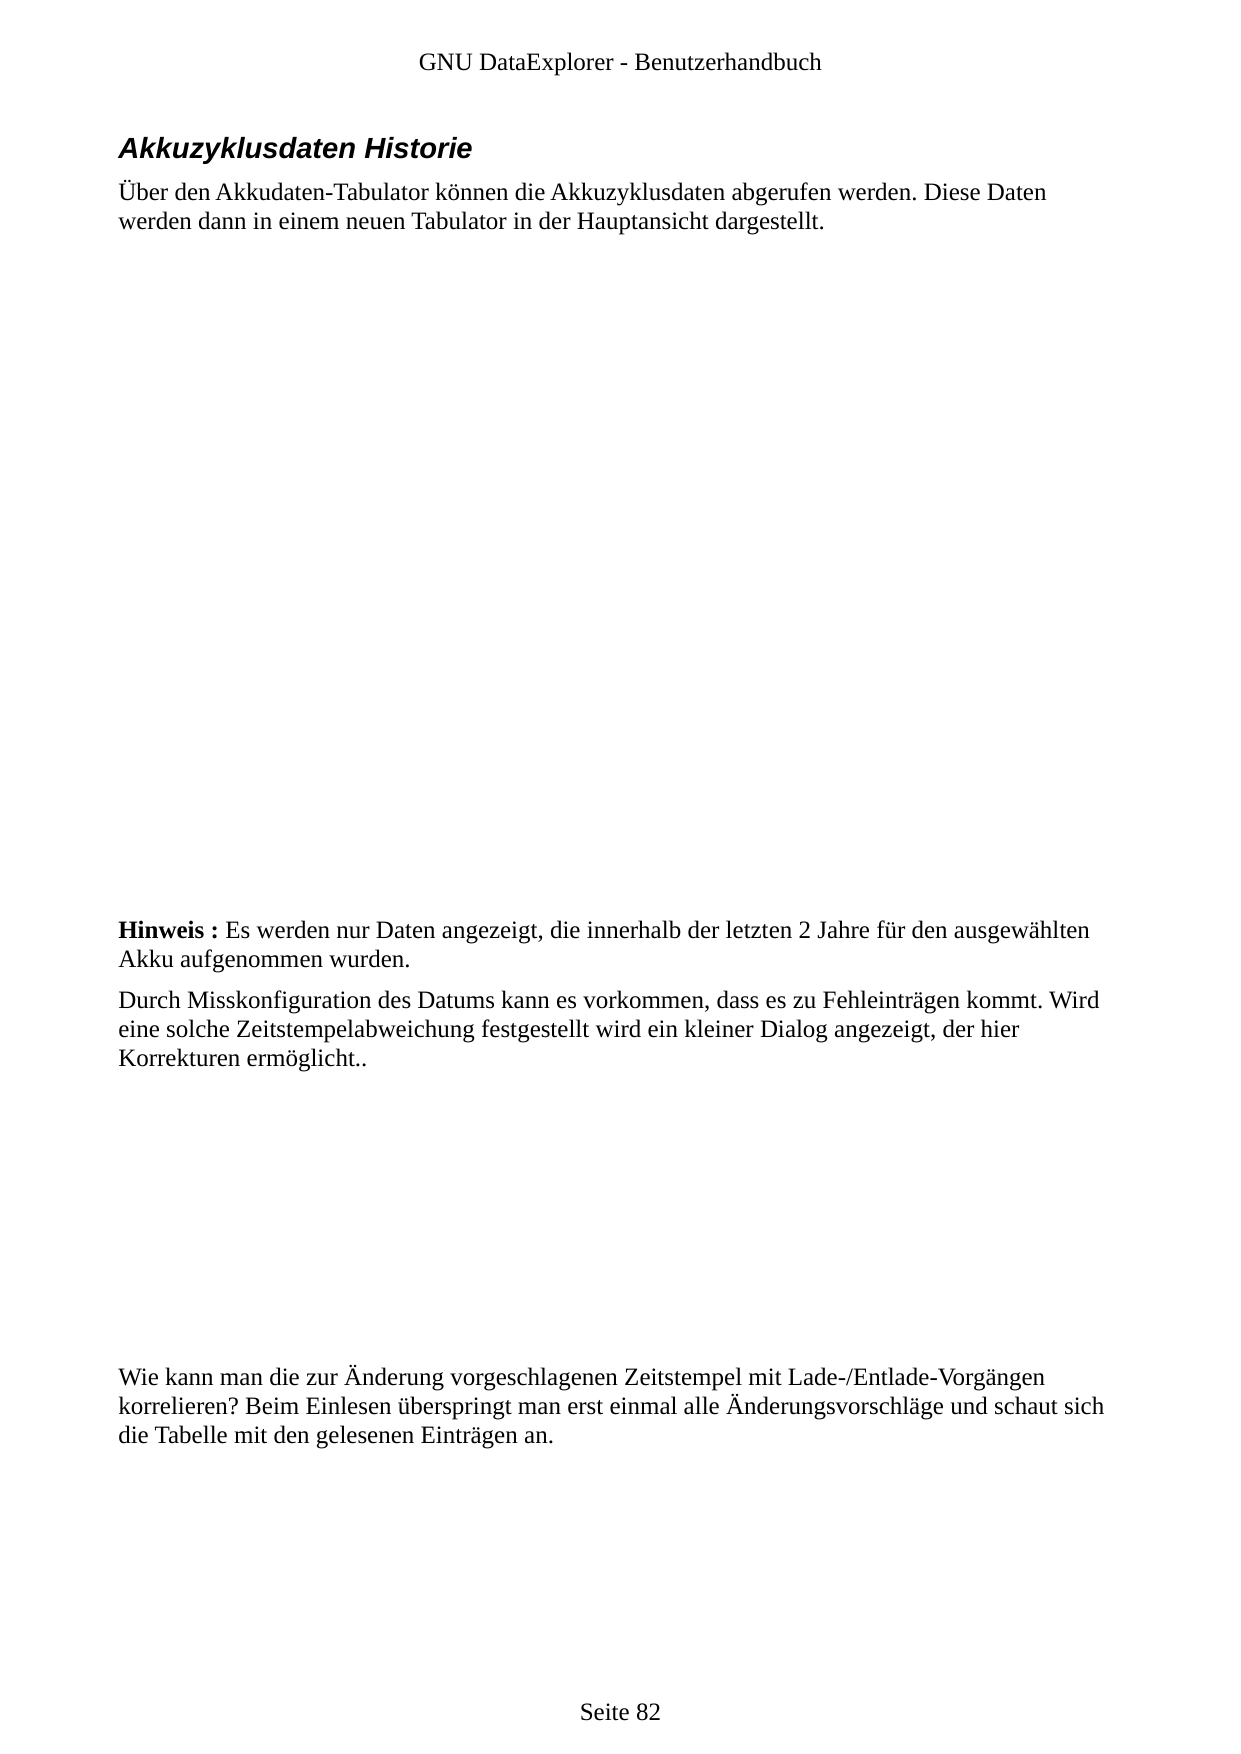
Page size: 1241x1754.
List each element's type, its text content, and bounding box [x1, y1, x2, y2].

text Über den Akkudaten-Tabulator können die Akkuzyklusdaten abgerufen werden. Diese Daten werden dann in einem neuen Tabulator in der Hauptansicht dargestellt. [118, 177, 1122, 235]
text Durch Misskonfiguration des Datums kann es vorkommen, dass es zu Fehleinträgen kommt. Wird eine solche Zeitstempelabweichung festgestellt wird ein kleiner Dialog angezeigt, der hier Korrekturen ermöglicht.. [118, 985, 1122, 1072]
text Wie kann man die zur Änderung vorgeschlagenen Zeitstempel mit Lade-/Entlade-Vorgängen korrelieren? Beim Einlesen überspringt man erst einmal alle Änderungsvorschläge und schaut sich die Tabelle mit den gelesenen Einträgen an. [118, 1362, 1122, 1448]
subtitle Akkuzyklusdaten Historie [118, 131, 1122, 165]
text Hinweis : Es werden nur Daten angezeigt, die innerhalb der letzten 2 Jahre für den ausgewählten Akku aufgenommen wurden. [118, 915, 1122, 973]
